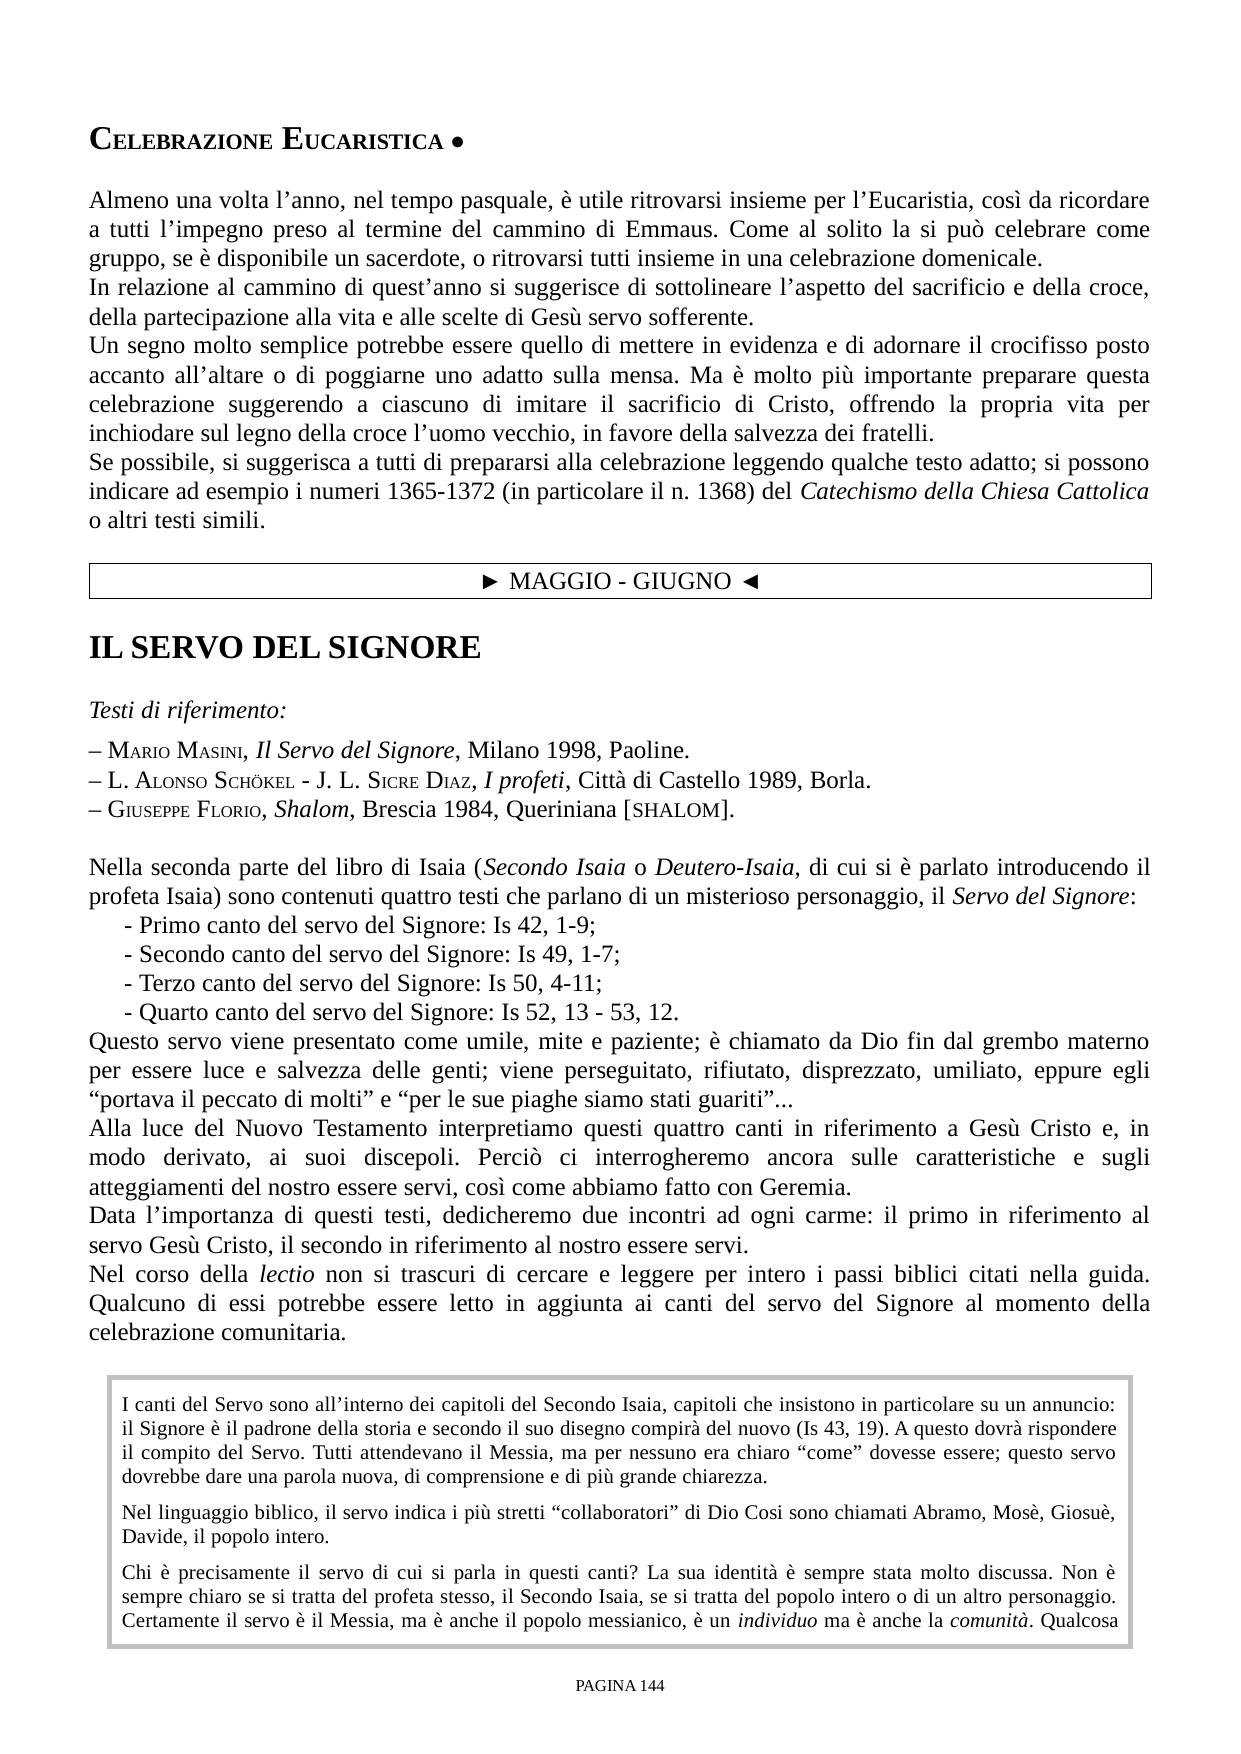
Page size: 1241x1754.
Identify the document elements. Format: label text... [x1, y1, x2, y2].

text - Quarto canto del servo del Signore: Is 52, 13 - 53, 12. [124, 997, 1152, 1026]
text Nella seconda parte del libro di Isaia (Secondo Isaia o Deutero-Isaia, di cui si è parlato introducendo il profeta Isaia) sono contenuti quattro testi che parlano di un misterioso personaggio, il Servo del Signore: [88, 852, 1152, 910]
text ► MAGGIO - GIUGNO ◄ [90, 564, 1151, 598]
text Data l’importanza di questi testi, dedicheremo due incontri ad ogni carme: il primo in riferimento al servo Gesù Cristo, il secondo in riferimento al nostro essere servi. [88, 1200, 1152, 1258]
text - Primo canto del servo del Signore: Is 42, 1-9; [124, 910, 1152, 939]
text - Secondo canto del servo del Signore: Is 49, 1-7; [124, 939, 1152, 968]
text – L. Alonso Schökel - J. L. Sicre Diaz, I profeti, Città di Castello 1989, Borla. [88, 764, 1152, 793]
text Un segno molto semplice potrebbe essere quello di mettere in evidenza e di adornare il crocifisso posto accanto all’altare o di poggiarne uno adatto sulla mensa. Ma è molto più importante preparare questa celebrazione suggerendo a ciascuno di imitare il sacrificio di Cristo, offrendo la propria vita per inchiodare sul legno della croce l’uomo vecchio, in favore della salvezza dei fratelli. [88, 330, 1152, 447]
text Testi di riferimento: [88, 694, 1152, 724]
text - Terzo canto del servo del Signore: Is 50, 4-11; [124, 968, 1152, 997]
text Questo servo viene presentato come umile, mite e paziente; è chiamato da Dio fin dal grembo materno per essere luce e salvezza delle genti; viene perseguitato, rifiutato, disprezzato, umiliato, eppure egli “portava il peccato di molti” e “per le sue piaghe siamo stati guariti”... [88, 1026, 1152, 1113]
text Nel corso della lectio non si trascuri di cercare e leggere per intero i passi biblici citati nella guida. Qualcuno di essi potrebbe essere letto in aggiunta ai canti del servo del Signore al momento della celebrazione comunitaria. [88, 1258, 1152, 1346]
text In relazione al cammino di quest’anno si suggerisce di sottolineare l’aspetto del sacrificio e della croce, della partecipazione alla vita e alle scelte di Gesù servo sofferente. [88, 272, 1152, 330]
text IL SERVO DEL SIGNORE [88, 627, 1152, 666]
text Se possibile, si suggerisca a tutti di prepararsi alla celebrazione leggendo qualche testo adatto; si possono indicare ad esempio i numeri 1365-1372 (in particolare il n. 1368) del Catechismo della Chiesa Cattolica o altri testi simili. [88, 447, 1152, 534]
text Almeno una volta l’anno, nel tempo pasquale, è utile ritrovarsi insieme per l’Eucaristia, così da ricordare a tutti l’impegno preso al termine del cammino di Emmaus. Come al solito la si può celebrare come gruppo, se è disponibile un sacerdote, o ritrovarsi tutti insieme in una celebrazione domenicale. [88, 185, 1152, 272]
text – Mario Masini, Il Servo del Signore, Milano 1998, Paoline. [88, 735, 1152, 764]
text Celebrazione Eucaristica ● [88, 118, 1152, 156]
text – Giuseppe Florio, Shalom, Brescia 1984, Queriniana [SHALOM]. [88, 793, 1152, 823]
text Alla luce del Nuovo Testamento interpretiamo questi quattro canti in riferimento a Gesù Cristo e, in modo derivato, ai suoi discepoli. Perciò ci interrogheremo ancora sulle caratteristiche e sugli atteggiamenti del nostro essere servi, così come abbiamo fatto con Geremia. [88, 1113, 1152, 1200]
table_header I canti del Servo sono all’interno dei capitoli del Secondo Isaia, capitoli che insistono in particolare su un annuncio: il Signore è il padrone della storia e secondo il suo disegno compirà del nuovo (Is 43, 19). A questo dovrà rispondere il compito del Servo. Tutti attendevano il Messia, ma per nessuno era chiaro “come” dovesse essere; questo servo dovrebbe dare una parola nuova, di comprensione e di più grande chiarezza. Nel linguaggio biblico, il servo indica i più stretti “collaboratori” di Dio Cosi sono chiamati Abramo, Mosè, Giosuè, Davide, il popolo intero. Chi è precisamente il servo di cui si parla in questi canti? La sua identità è sempre stata molto discussa. Non è sempre chiaro se si tratta del profeta stesso, il Secondo Isaia, se si tratta del popolo intero o di un altro personaggio. Certamente il servo è il Messia, ma è anche il popolo messianico, è un individuo ma è anche la comunità. Qualcosa [112, 1380, 1128, 1644]
